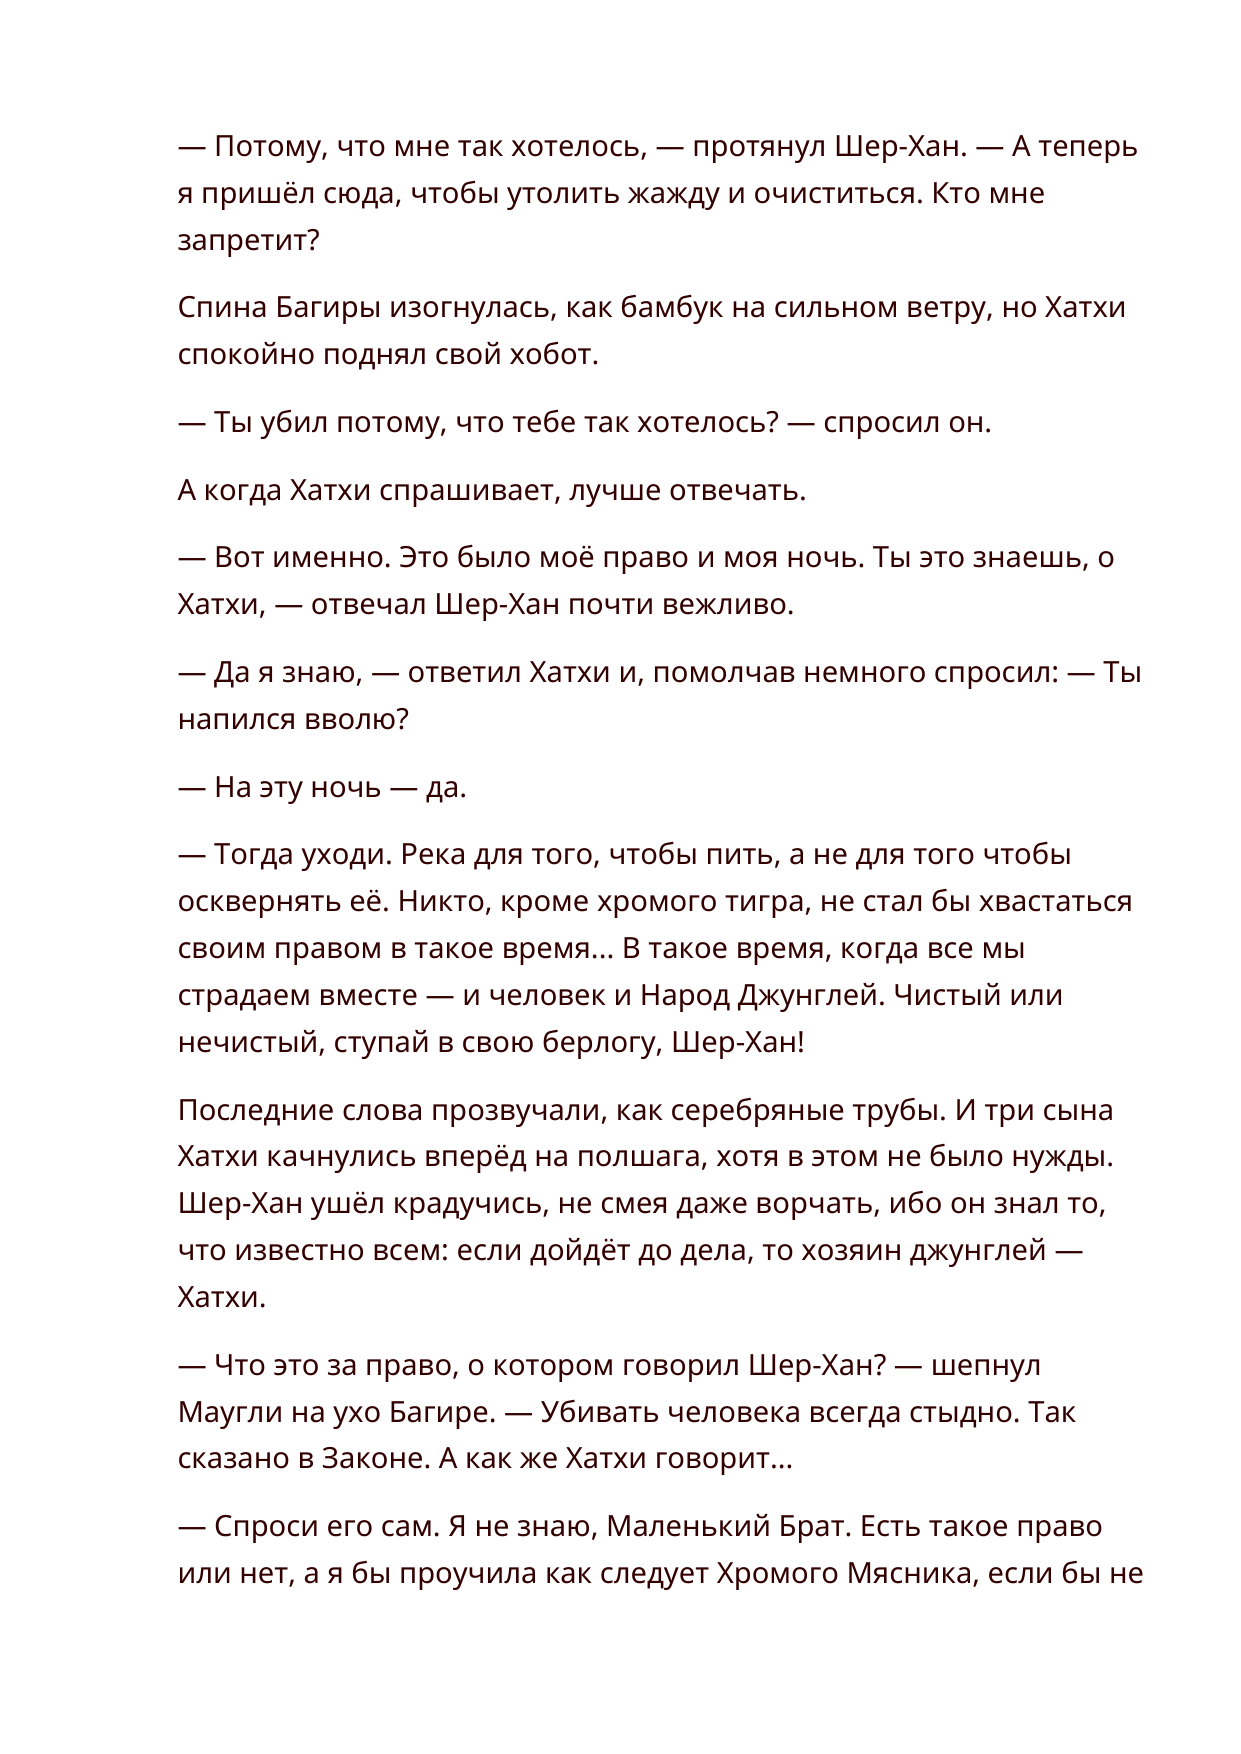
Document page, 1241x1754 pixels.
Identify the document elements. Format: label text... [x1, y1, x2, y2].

text Последние слова прозвучали, как серебряные трубы. И три сына Хатхи качнулись вперёд на полшага, хотя в этом не было нужды. Шер-Хан ушёл крадучись, не смея даже ворчать, ибо он знал то, что известно всем: если дойдёт до дела, то хозяин джунглей — Хатхи. [177, 1082, 1152, 1316]
text — На эту ночь — да. [177, 759, 1152, 806]
text — Спроси его сам. Я не знаю, Маленький Брат. Есть такое право или нет, а я бы проучила как следует Хромого Мясника, если бы не [177, 1498, 1152, 1592]
text — Ты убил потому, что тебе так хотелось? — спросил он. [177, 394, 1152, 441]
text — Что это за право, о котором говорил Шер-Хан? — шепнул Маугли на ухо Багире. — Убивать человека всегда стыдно. Так сказано в Законе. А как же Хатхи говорит... [177, 1337, 1152, 1477]
text А когда Хатхи спрашивает, лучше отвечать. [177, 462, 1152, 509]
text Спина Багиры изогнулась, как бамбук на сильном ветру, но Хатхи спокойно поднял свой хобот. [177, 279, 1152, 373]
text — Тогда уходи. Река для того, чтобы пить, а не для того чтобы осквернять её. Никто, кроме хромого тигра, не стал бы хвастаться своим правом в такое время... В такое время, когда все мы страдаем вместе — и человек и Народ Джунглей. Чистый или нечистый, ступай в свою берлогу, Шер-Хан! [177, 826, 1152, 1061]
text — Да я знаю, — ответил Хатхи и, помолчав немного спросил: — Ты напился вволю? [177, 644, 1152, 738]
text — Вот именно. Это было моё право и моя ночь. Ты это знаешь, о Хатхи, — отвечал Шер-Хан почти вежливо. [177, 529, 1152, 623]
text — Потому, что мне так хотелось, — протянул Шер-Хан. — А теперь я пришёл сюда, чтобы утолить жажду и очиститься. Кто мне запретит? [177, 118, 1152, 259]
